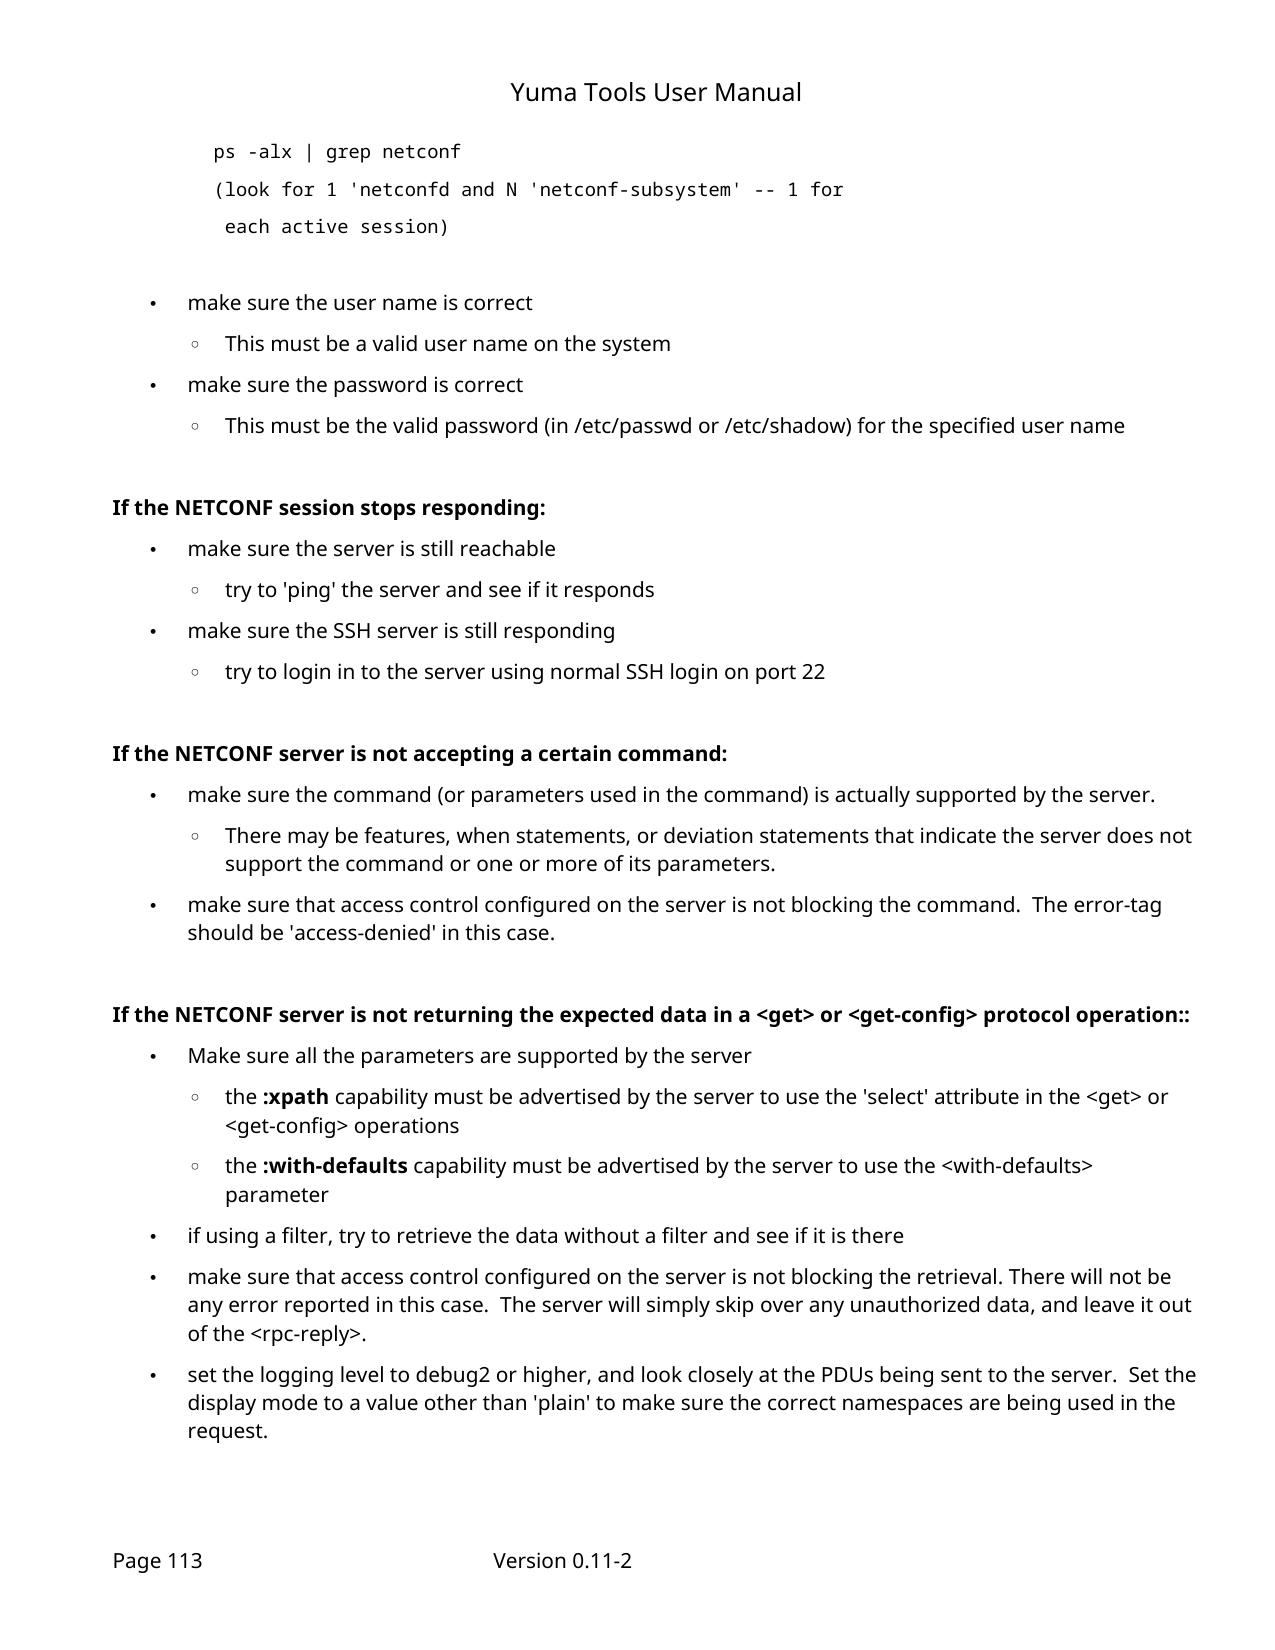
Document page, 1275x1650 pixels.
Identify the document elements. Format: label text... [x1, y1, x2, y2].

list make sure the SSH server is still responding [150, 616, 1200, 644]
list This must be the valid password (in /etc/passwd or /etc/shadow) for the specified user name [187, 411, 1200, 440]
list Make sure all the parameters are supported by the server [150, 1041, 1200, 1070]
text If the NETCONF server is not accepting a certain command: [112, 739, 1200, 767]
list the :xpath capability must be advertised by the server to use the 'select' attribute in the <get> or <get-config> operations [187, 1082, 1200, 1139]
text ps -alx | grep netconf [139, 138, 1200, 164]
text (look for 1 'netconfd and N 'netconf-subsystem' -- 1 for [139, 176, 1200, 202]
list make sure the server is still reachable [150, 534, 1200, 563]
list make sure the user name is correct [150, 288, 1200, 317]
list make sure the command (or parameters used in the command) is actually supported by the server. [150, 780, 1200, 808]
list make sure the password is correct [150, 370, 1200, 399]
list if using a filter, try to retrieve the data without a filter and see if it is there [150, 1221, 1200, 1249]
text If the NETCONF session stops responding: [112, 493, 1200, 522]
list try to 'ping' the server and see if it responds [187, 575, 1200, 603]
list make sure that access control configured on the server is not blocking the command. The error-tag should be 'access-denied' in this case. [150, 890, 1200, 947]
list make sure that access control configured on the server is not blocking the retrieval. There will not be any error reported in this case. The server will simply skip over any unauthorized data, and leave it out of the <rpc-reply>. [150, 1262, 1200, 1347]
text each active session) [139, 213, 1200, 239]
list This must be a valid user name on the system [187, 329, 1200, 358]
list try to login in to the server using normal SSH login on port 22 [187, 657, 1200, 685]
list There may be features, when statements, or deviation statements that indicate the server does not support the command or one or more of its parameters. [187, 821, 1200, 878]
list the :with-defaults capability must be advertised by the server to use the <with-defaults> parameter [187, 1152, 1200, 1208]
list set the logging level to debug2 or higher, and look closely at the PDUs being sent to the server. Set the display mode to a value other than 'plain' to make sure the correct namespaces are being used in the request. [150, 1360, 1200, 1445]
text If the NETCONF server is not returning the expected data in a <get> or <get-config> protocol operation:: [112, 1000, 1200, 1029]
